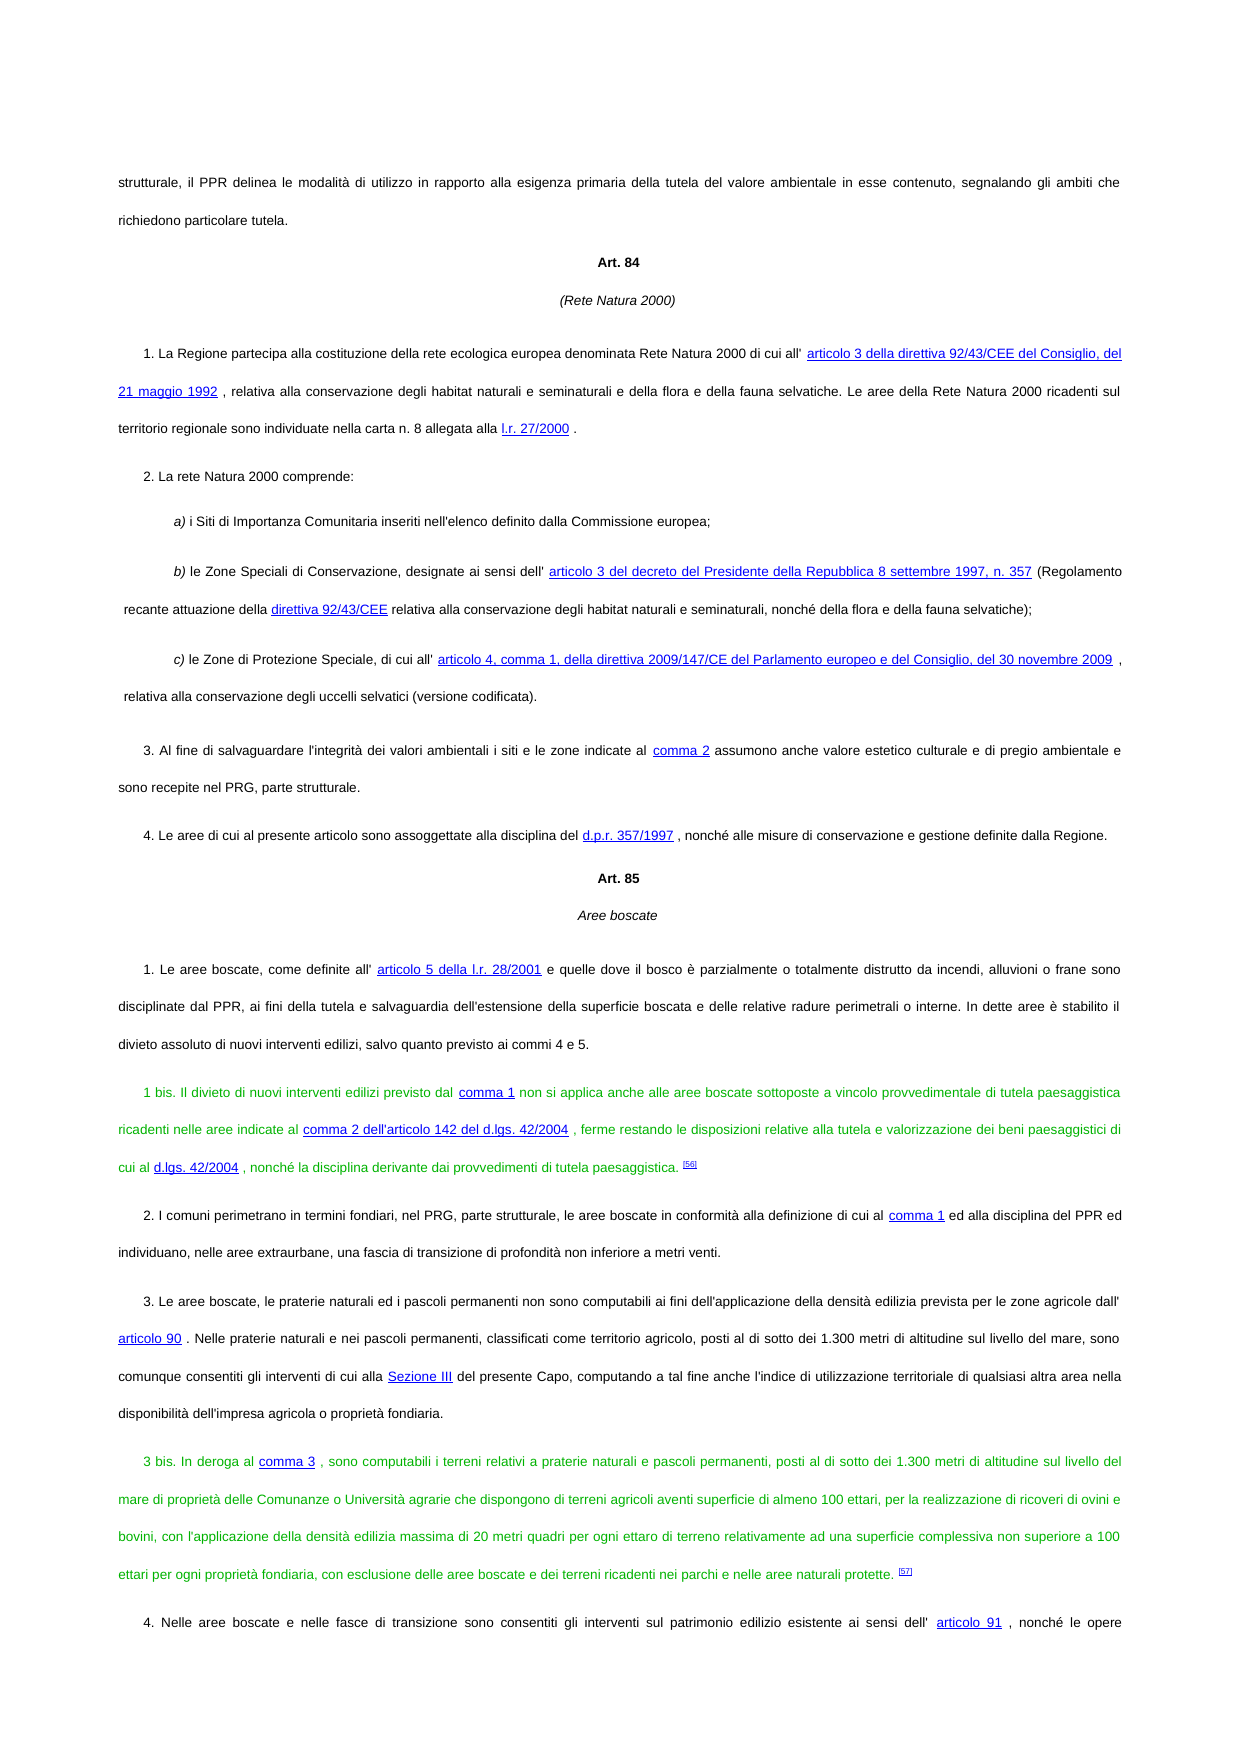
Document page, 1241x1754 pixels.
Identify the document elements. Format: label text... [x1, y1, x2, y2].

table_header strutturale, il PPR delinea le modalità di utilizzo in rapporto alla esigenza primaria della tutela del valore ambientale in esse contenuto, segnalando gli ambiti che richiedono particolare tutela. Art. 84 (Rete Natura 2000) 1. La Regione partecipa alla costituzione della rete ecologica europea denominata Rete Natura 2000 di cui all' articolo 3 della direttiva 92/43/CEE del Consiglio, del 21 maggio 1992 , relativa alla conservazione degli habitat naturali e seminaturali e della flora e della fauna selvatiche. Le aree della Rete Natura 2000 ricadenti sul territorio regionale sono individuate nella carta n. 8 allegata alla l.r. 27/2000 . 2. La rete Natura 2000 comprende: a) i Siti di Importanza Comunitaria inseriti nell'elenco definito dalla Commissione europea; b) le Zone Speciali di Conservazione, designate ai sensi dell' articolo 3 del decreto del Presidente della Repubblica 8 settembre 1997, n. 357 (Regolamento recante attuazione della direttiva 92/43/CEE relativa alla conservazione degli habitat naturali e seminaturali, nonché della flora e della fauna selvatiche); c) le Zone di Protezione Speciale, di cui all' articolo 4, comma 1, della direttiva 2009/147/CE del Parlamento europeo e del Consiglio, del 30 novembre 2009 , relativa alla conservazione degli uccelli selvatici (versione codificata). 3. Al fine di salvaguardare l'integrità dei valori ambientali i siti e le zone indicate al comma 2 assumono anche valore estetico culturale e di pregio ambientale e sono recepite nel PRG, parte strutturale. 4. Le aree di cui al presente articolo sono assoggettate alla disciplina del d.p.r. 357/1997 , nonché alle misure di conservazione e gestione definite dalla Regione. Art. 85 Aree boscate 1. Le aree boscate, come definite all' articolo 5 della l.r. 28/2001 e quelle dove il bosco è parzialmente o totalmente distrutto da incendi, alluvioni o frane sono disciplinate dal PPR, ai fini della tutela e salvaguardia dell'estensione della superficie boscata e delle relative radure perimetrali o interne. In dette aree è stabilito il divieto assoluto di nuovi interventi edilizi, salvo quanto previsto ai commi 4 e 5. 1 bis. Il divieto di nuovi interventi edilizi previsto dal comma 1 non si applica anche alle aree boscate sottoposte a vincolo provvedimentale di tutela paesaggistica ricadenti nelle aree indicate al comma 2 dell'articolo 142 del d.lgs. 42/2004 , ferme restando le disposizioni relative alla tutela e valorizzazione dei beni paesaggistici di cui al d.lgs. 42/2004 , nonché la disciplina derivante dai provvedimenti di tutela paesaggistica. [56] 2. I comuni perimetrano in termini fondiari, nel PRG, parte strutturale, le aree boscate in conformità alla definizione di cui al comma 1 ed alla disciplina del PPR ed individuano, nelle aree extraurbane, una fascia di transizione di profondità non inferiore a metri venti. 3. Le aree boscate, le praterie naturali ed i pascoli permanenti non sono computabili ai fini dell'applicazione della densità edilizia prevista per le zone agricole dall' articolo 90 . Nelle praterie naturali e nei pascoli permanenti, classificati come territorio agricolo, posti al di sotto dei 1.300 metri di altitudine sul livello del mare, sono comunque consentiti gli interventi di cui alla Sezione III del presente Capo, computando a tal fine anche l'indice di utilizzazione territoriale di qualsiasi altra area nella disponibilità dell'impresa agricola o proprietà fondiaria. 3 bis. In deroga al comma 3 , sono computabili i terreni relativi a praterie naturali e pascoli permanenti, posti al di sotto dei 1.300 metri di altitudine sul livello del mare di proprietà delle Comunanze o Università agrarie che dispongono di terreni agricoli aventi superficie di almeno 100 ettari, per la realizzazione di ricoveri di ovini e bovini, con l'applicazione della densità edilizia massima di 20 metri quadri per ogni ettaro di terreno relativamente ad una superficie complessiva non superiore a 100 ettari per ogni proprietà fondiaria, con esclusione delle aree boscate e dei terreni ricadenti nei parchi e nelle aree naturali protette. [57] 4. Nelle aree boscate e nelle fasce di transizione sono consentiti gli interventi sul patrimonio edilizio esistente ai sensi dell' articolo 91 , nonché le opere [118, 148, 1122, 1630]
